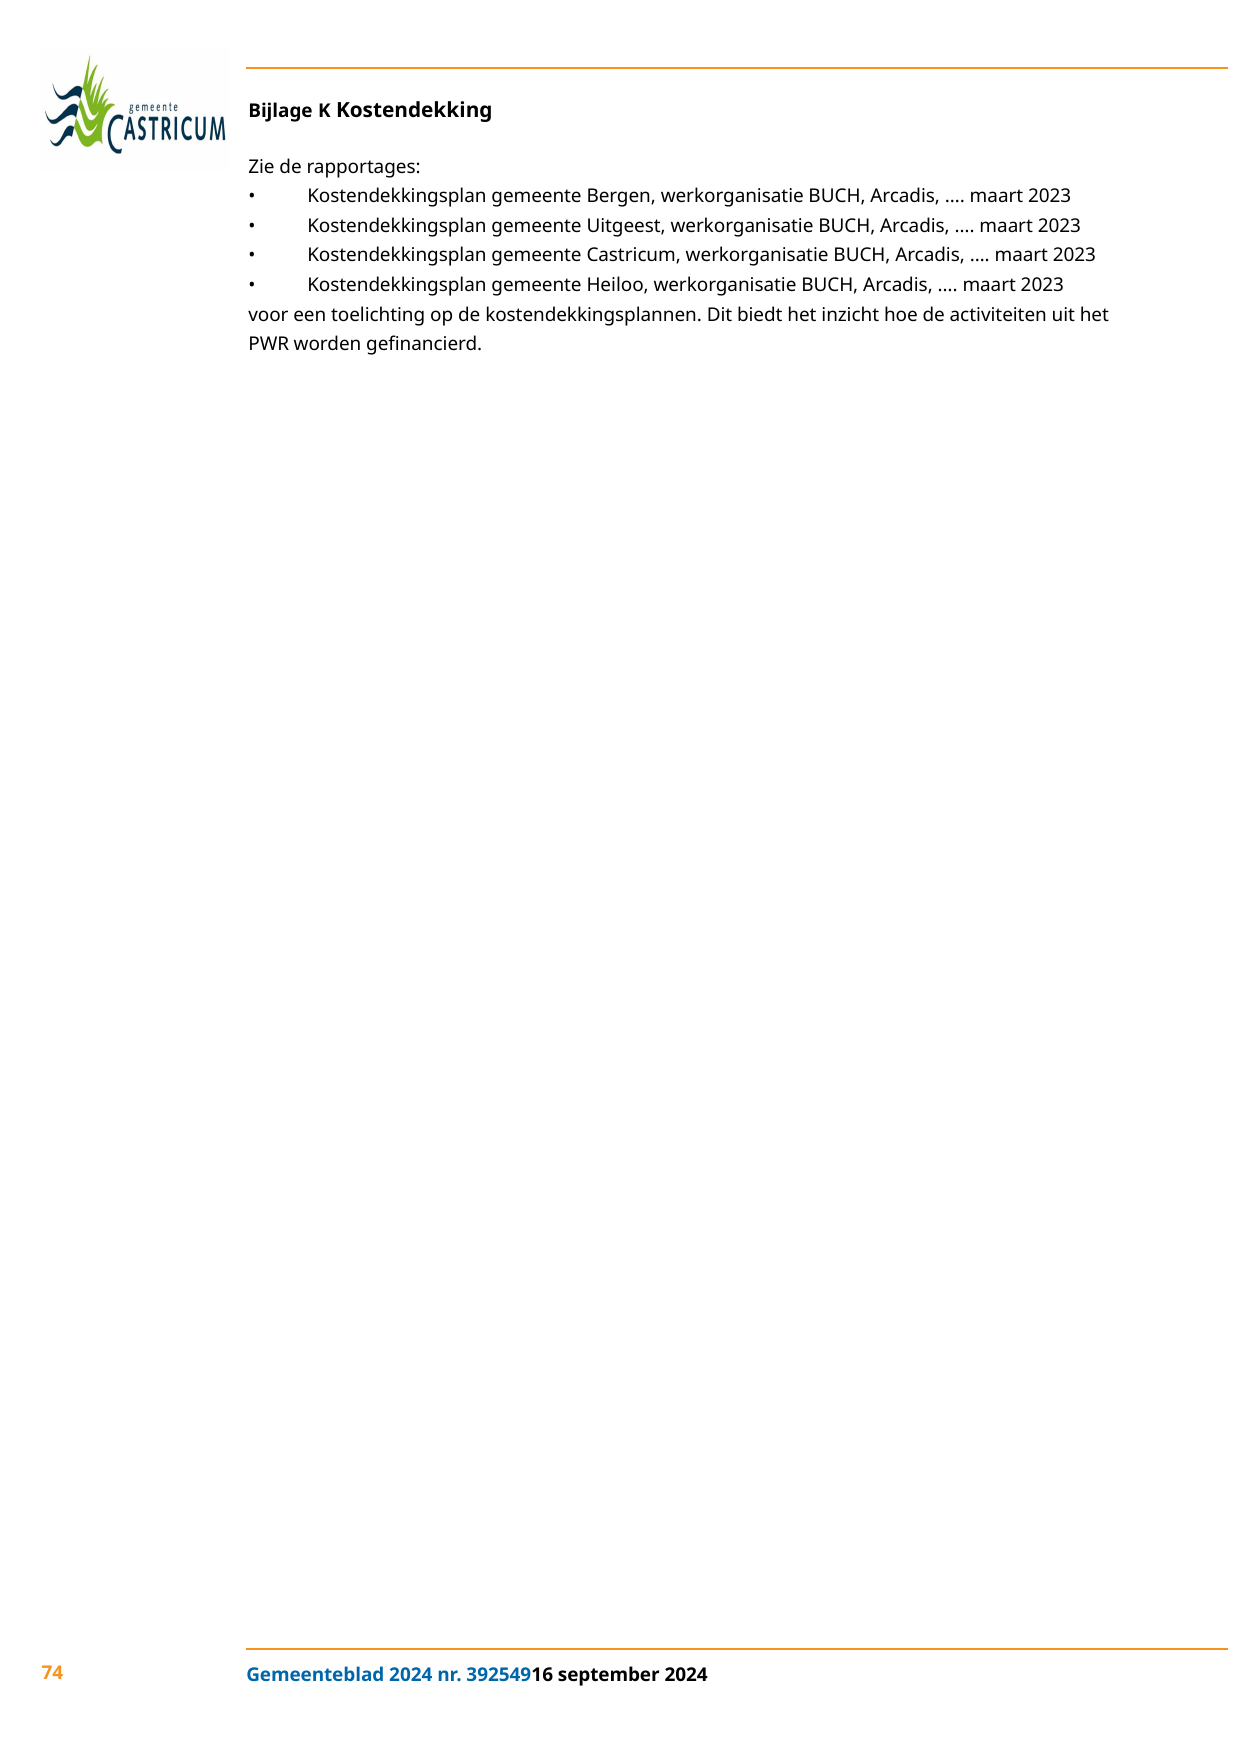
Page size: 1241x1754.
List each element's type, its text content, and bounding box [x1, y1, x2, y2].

list Kostendekkingsplan gemeente Uitgeest, werkorganisatie BUCH, Arcadis, …. maart 2023 [248, 212, 1152, 238]
list Kostendekkingsplan gemeente Heiloo, werkorganisatie BUCH, Arcadis, …. maart 2023 [248, 271, 1152, 297]
text Zie de rapportages: [248, 153, 1152, 179]
list Kostendekkingsplan gemeente Bergen, werkorganisatie BUCH, Arcadis, …. maart 2023 [248, 182, 1152, 208]
text voor een toelichting op de kostendekkingsplannen. Dit biedt het inzicht hoe de activiteiten uit het PWR worden gefinancierd. [248, 301, 1152, 356]
list Kostendekkingsplan gemeente Castricum, werkorganisatie BUCH, Arcadis, …. maart 2023 [248, 242, 1152, 267]
picture [41, 47, 231, 172]
text Bijlage K Kostendekking [248, 95, 1152, 123]
